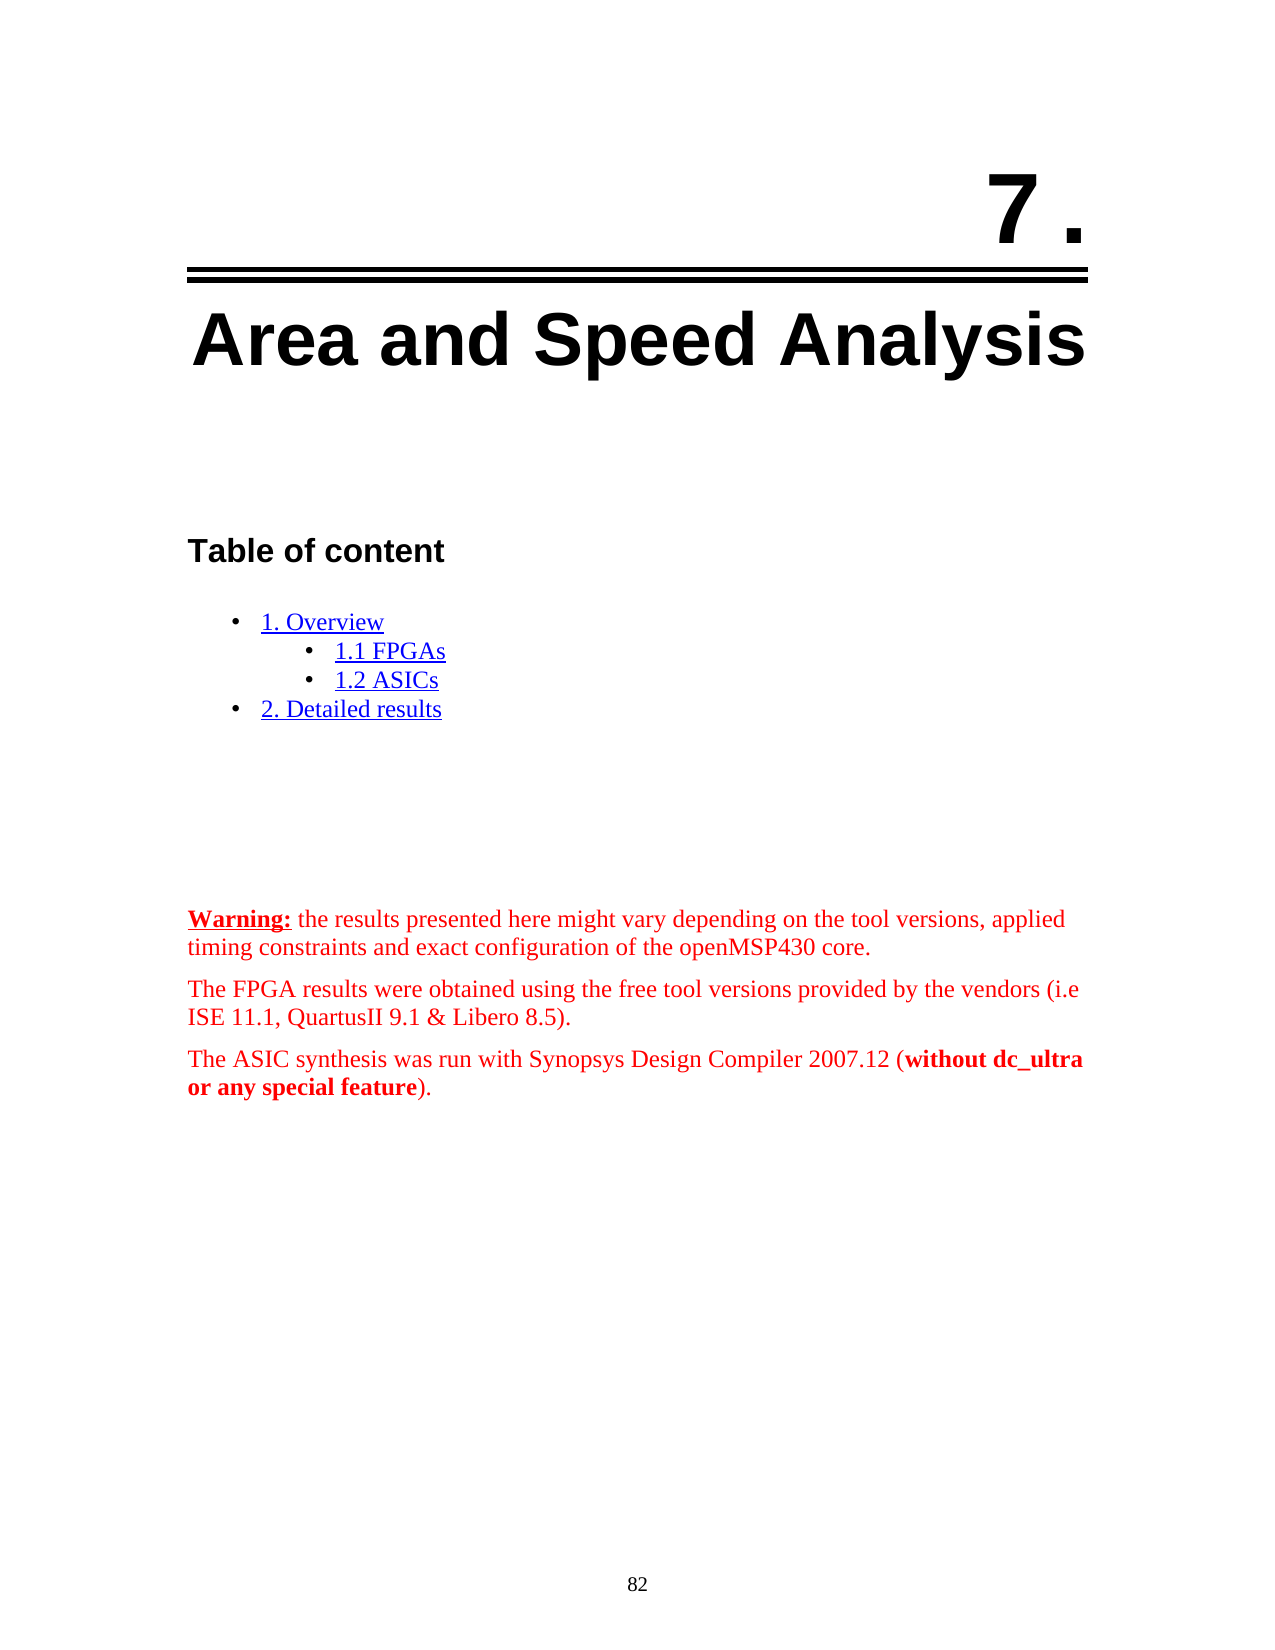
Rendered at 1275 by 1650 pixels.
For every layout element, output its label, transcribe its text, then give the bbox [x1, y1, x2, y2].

list 2. Detailed results [231, 694, 1088, 722]
text The ASIC synthesis was run with Synopsys Design Compiler 2007.12 (without dc_ultra or any special feature). [187, 1044, 1088, 1101]
text Warning: the results presented here might vary depending on the tool versions, applied timing constraints and exact configuration of the openMSP430 core. [187, 875, 1088, 961]
subtitle [187, 272, 1088, 277]
text The FPGA results were obtained using the free tool versions provided by the vendors (i.e ISE 11.1, QuartusII 9.1 & Libero 8.5). [187, 974, 1088, 1031]
list 1.1 FPGAs [305, 636, 1088, 665]
subtitle . [187, 150, 1088, 267]
subtitle Table of content [187, 531, 1088, 570]
list 1. Overview [231, 607, 1088, 636]
list 1.2 ASICs [305, 665, 1088, 694]
subtitle Area and Speed Analysis [187, 295, 1088, 381]
